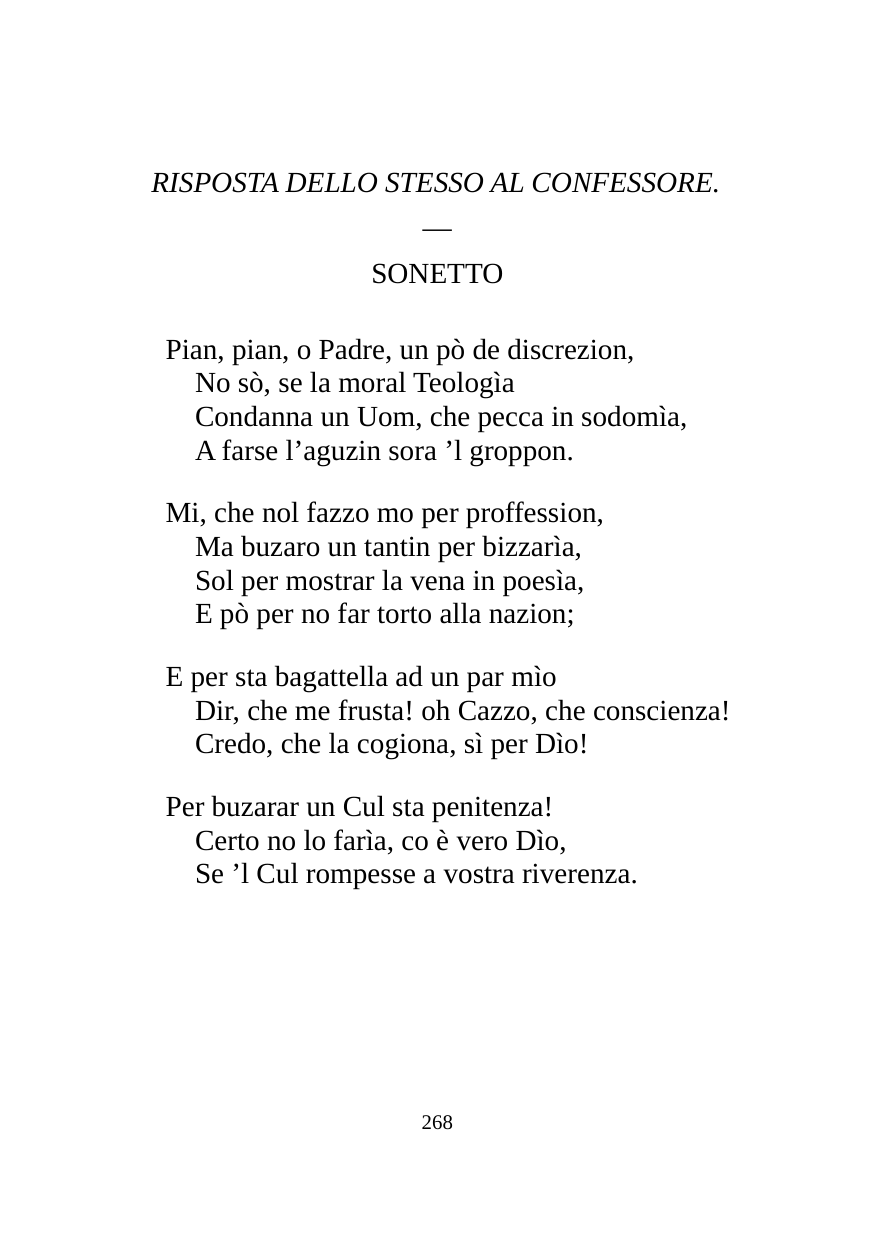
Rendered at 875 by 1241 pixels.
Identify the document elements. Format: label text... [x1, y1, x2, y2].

text Mi, che nol fazzo mo per proffession, Ma buzaro un tantin per bizzarìa, Sol per mostrar la vena in poesìa, E pò per no far torto alla nazion; [165, 496, 768, 630]
text E per sta bagattella ad un par mìo Dir, che me frusta! oh Cazzo, che conscienza! Credo, che la cogiona, sì per Dìo! [165, 659, 768, 760]
text Pian, pian, o Padre, un pò de discrezion, No sò, se la moral Teologìa Condanna un Uom, che pecca in sodomìa, A farse l’aguzin sora ’l groppon. [165, 332, 768, 466]
text SONETTO [106, 257, 768, 290]
text Per buzarar un Cul sta penitenza! Certo no lo farìa, co è vero Dìo, Se ’l Cul rompesse a vostra riverenza. [165, 789, 768, 890]
subtitle RISPOSTA DELLO STESSO AL CONFESSORE. [106, 165, 768, 199]
text — [106, 211, 768, 244]
